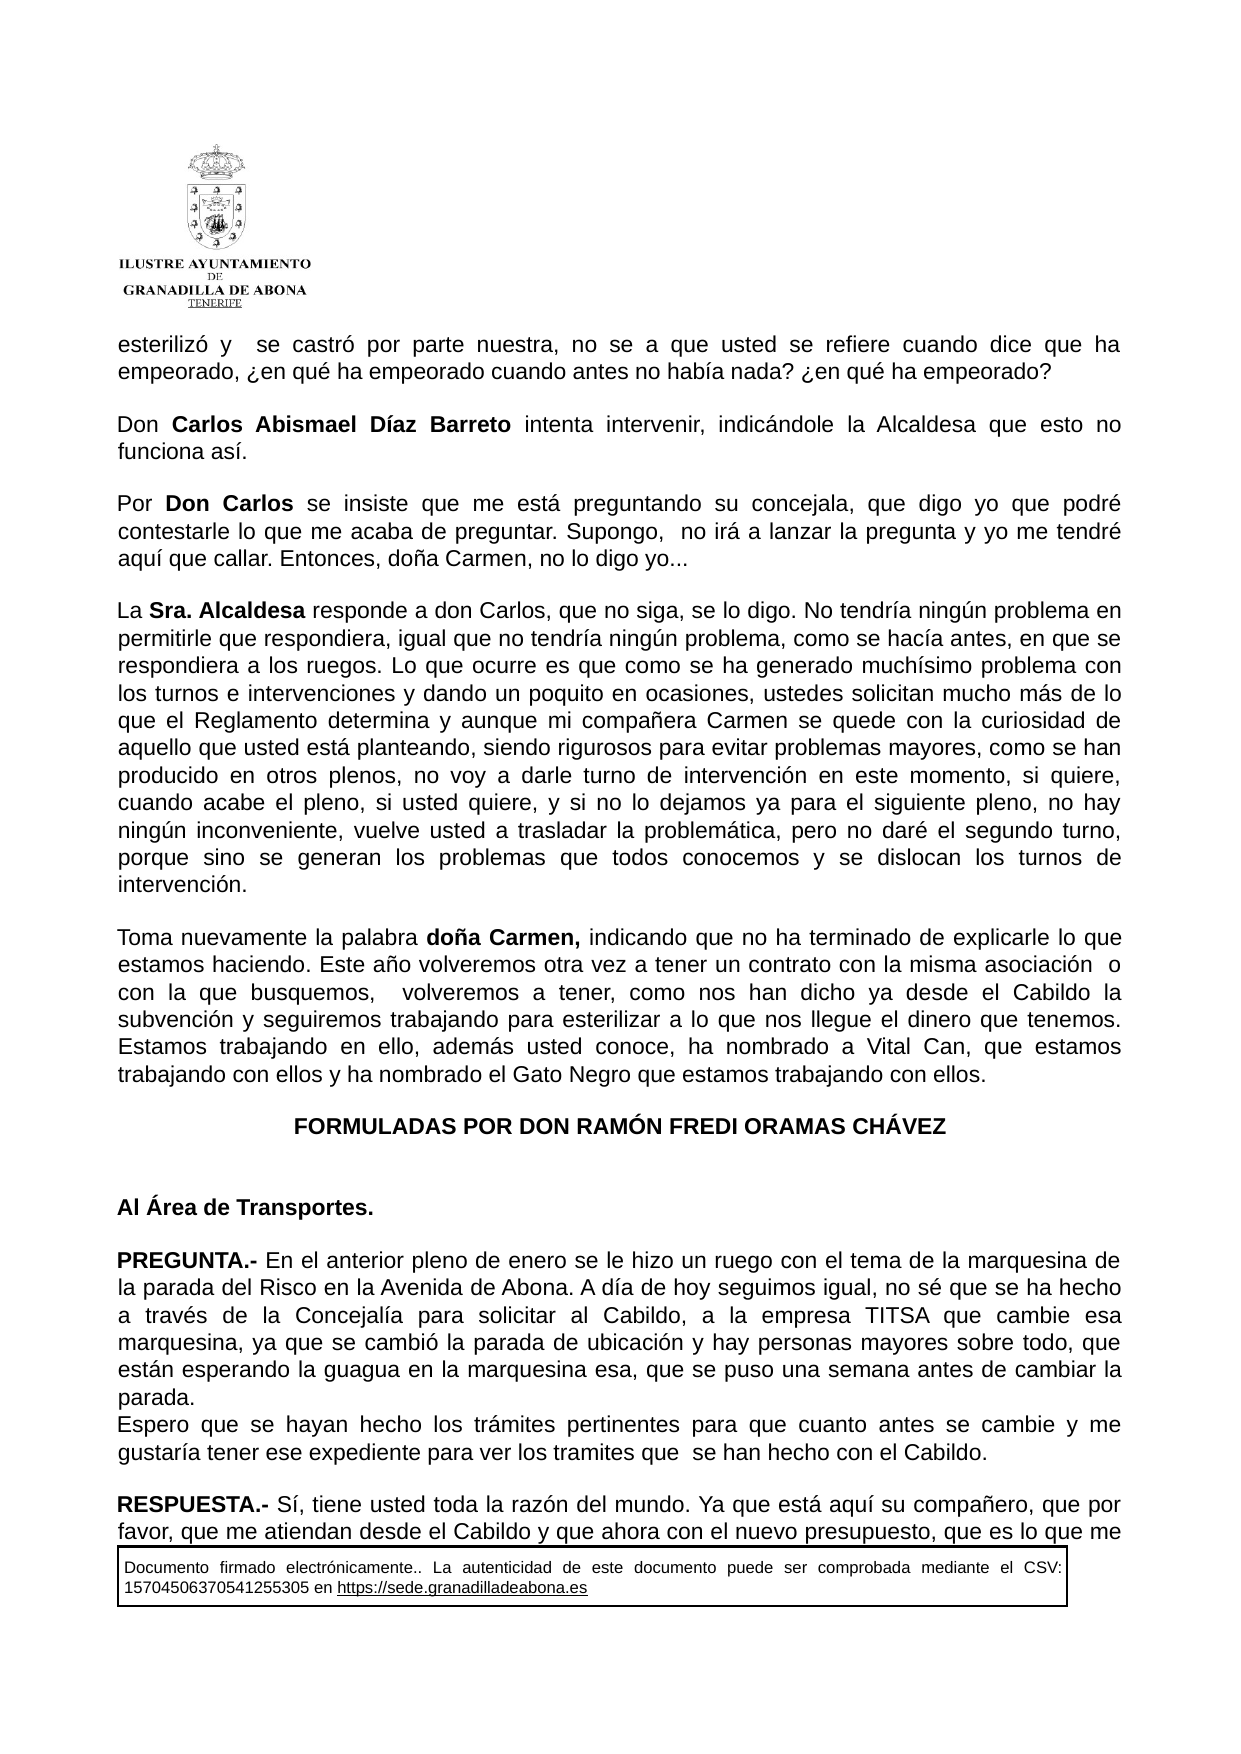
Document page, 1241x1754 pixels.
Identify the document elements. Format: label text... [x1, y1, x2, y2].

text Toma nuevamente la palabra doña Carmen, indicando que no ha terminado de explicarle lo que estamos haciendo. Este año volveremos otra vez a tener un contrato con la misma asociación o con la que busquemos, volveremos a tener, como nos han dicho ya desde el Cabildo la subvención y seguiremos trabajando para esterilizar a lo que nos llegue el dinero que tenemos. Estamos trabajando en ello, además usted conoce, ha nombrado a Vital Can, que estamos trabajando con ellos y ha nombrado el Gato Negro que estamos trabajando con ellos. [117, 924, 1122, 1087]
text La Sra. Alcaldesa responde a don Carlos, que no siga, se lo digo. No tendría ningún problema en permitirle que respondiera, igual que no tendría ningún problema, como se hacía antes, en que se respondiera a los ruegos. Lo que ocurre es que como se ha generado muchísimo problema con los turnos e intervenciones y dando un poquito en ocasiones, ustedes solicitan mucho más de lo que el Reglamento determina y aunque mi compañera Carmen se quede con la curiosidad de aquello que usted está planteando, siendo rigurosos para evitar problemas mayores, como se han producido en otros plenos, no voy a darle turno de intervención en este momento, si quiere, cuando acabe el pleno, si usted quiere, y si no lo dejamos ya para el siguiente pleno, no hay ningún inconveniente, vuelve usted a trasladar la problemática, pero no daré el segundo turno, porque sino se generan los problemas que todos conocemos y se dislocan los turnos de intervención. [117, 597, 1122, 898]
text esterilizó y se castró por parte nuestra, no se a que usted se refiere cuando dice que ha empeorado, ¿en qué ha empeorado cuando antes no había nada? ¿en qué ha empeorado? [117, 331, 1122, 385]
subtitle FORMULADAS POR DON RAMÓN FREDI ORAMAS CHÁVEZ [118, 1113, 1122, 1139]
text RESPUESTA.- Sí, tiene usted toda la razón del mundo. Ya que está aquí su compañero, que por favor, que me atiendan desde el Cabildo y que ahora con el nuevo presupuesto, que es lo que me [117, 1491, 1122, 1544]
text Al Área de Transportes. [117, 1194, 1122, 1220]
text PREGUNTA.- En el anterior pleno de enero se le hizo un ruego con el tema de la marquesina de la parada del Risco en la Avenida de Abona. A día de hoy seguimos igual, no sé que se ha hecho a través de la Concejalía para solicitar al Cabildo, a la empresa TITSA que cambie esa marquesina, ya que se cambió la parada de ubicación y hay personas mayores sobre todo, que están esperando la guagua en la marquesina esa, que se puso una semana antes de cambiar la parada. [117, 1247, 1122, 1410]
text Don Carlos Abismael Díaz Barreto intenta intervenir, indicándole la Alcaldesa que esto no funciona así. [117, 411, 1122, 464]
text Por Don Carlos se insiste que me está preguntando su concejala, que digo yo que podré contestarle lo que me acaba de preguntar. Supongo, no irá a lanzar la pregunta y yo me tendré aquí que callar. Entonces, doña Carmen, no lo digo yo... [117, 490, 1122, 571]
text Espero que se hayan hecho los trámites pertinentes para que cuanto antes se cambie y me gustaría tener ese expediente para ver los tramites que se han hecho con el Cabildo. [117, 1411, 1122, 1465]
